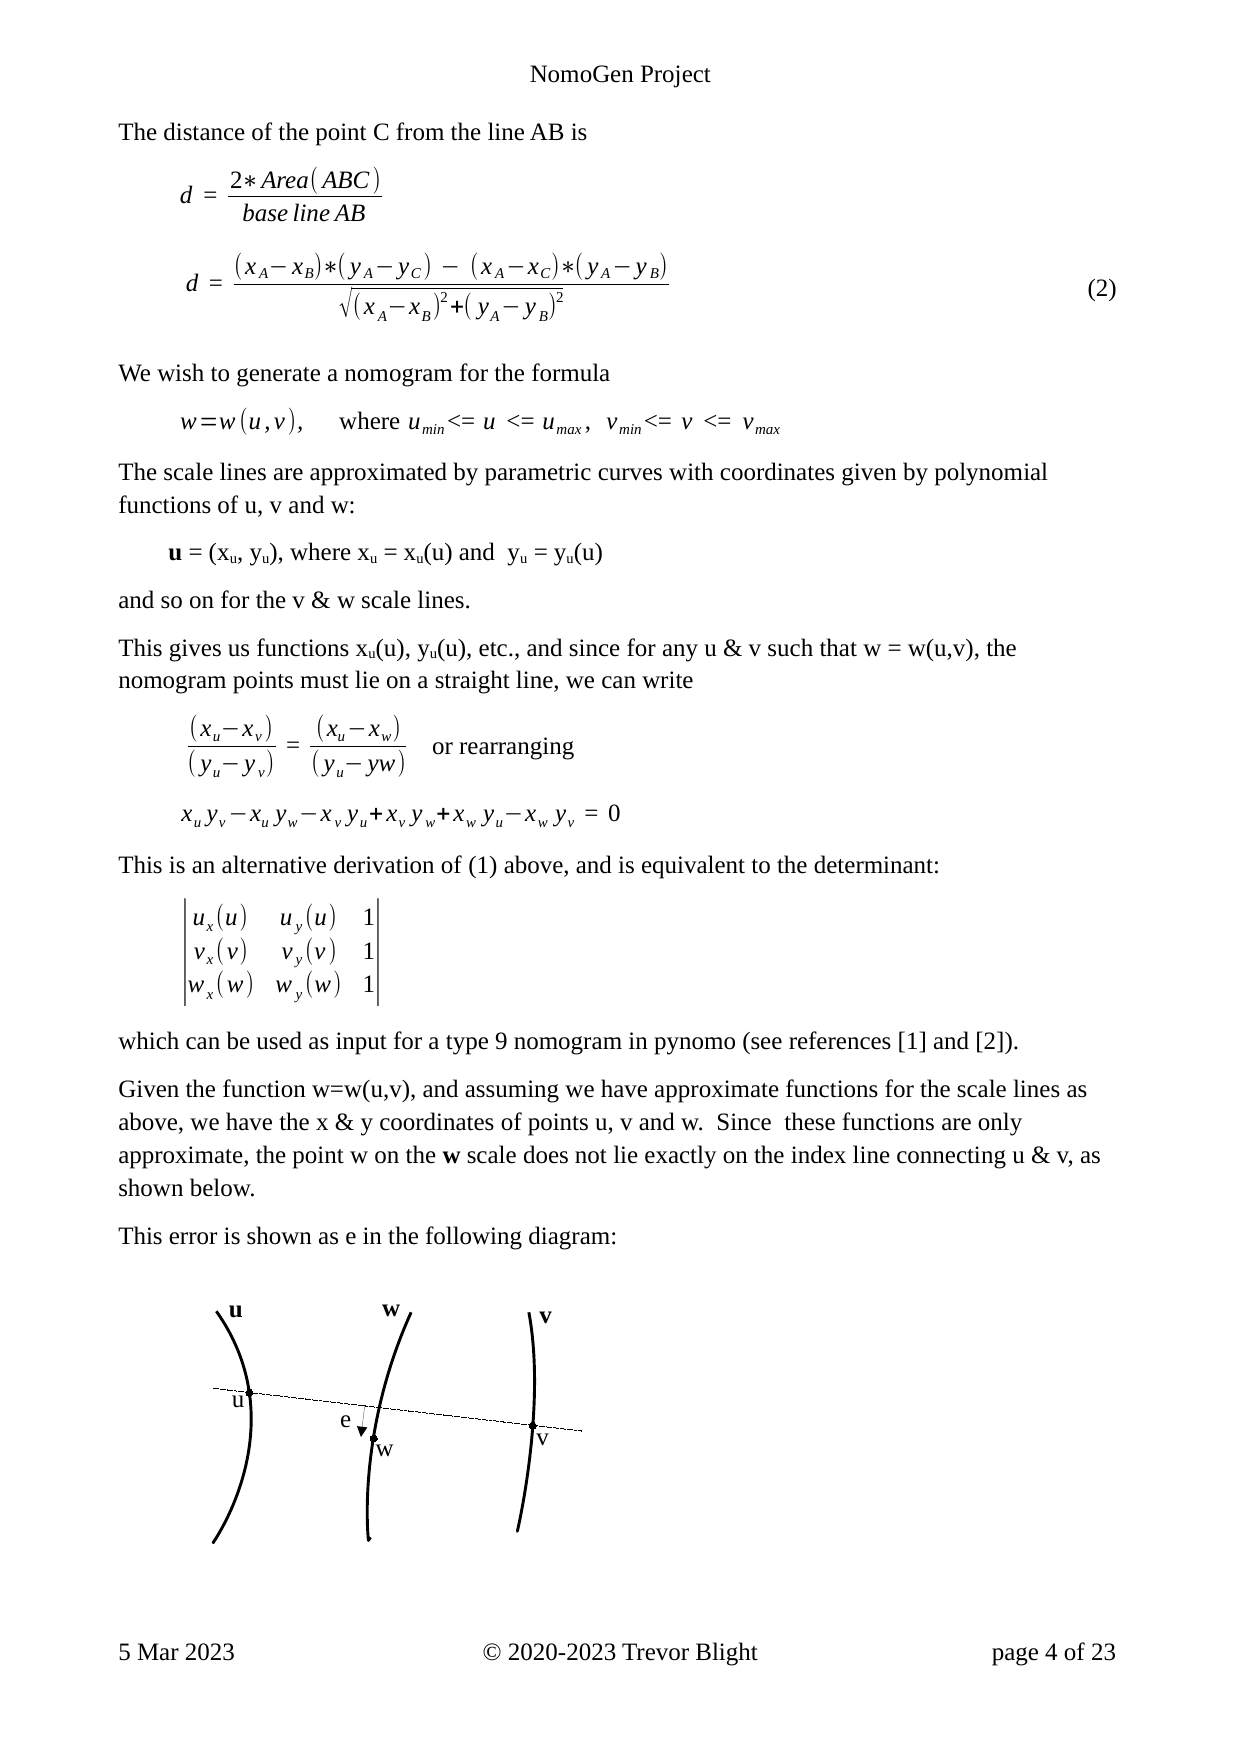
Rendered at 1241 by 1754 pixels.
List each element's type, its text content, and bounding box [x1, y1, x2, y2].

text u = (xu, yu), where xu = xu(u) and yu = yu(u) [162, 537, 1122, 566]
text This error is shown as e in the following diagram: [118, 1221, 1122, 1249]
text or rearranging [162, 713, 1122, 781]
text The scale lines are approximated by parametric curves with coordinates given by polynomial functions of u, v and w: [118, 457, 1122, 518]
text Given the function w=w(u,v), and assuming we have approximate functions for the scale lines as above, we have the x & y coordinates of points u, v and w. Since these functions are only approximate, the point w on the w scale does not lie exactly on the index line connecting u & v, as shown below. [118, 1074, 1122, 1202]
text We wish to generate a nomogram for the formula [118, 358, 1122, 387]
text The distance of the point C from the line AB is [118, 117, 1122, 146]
table_header [118, 245, 1010, 329]
text This gives us functions xu(u), yu(u), etc., and since for any u & v such that w = w(u,v), the nomogram points must lie on a straight line, we can write [118, 633, 1122, 694]
text This is an alternative derivation of (1) above, and is equivalent to the determinant: [118, 850, 1122, 879]
text which can be used as input for a type 9 nomogram in pynomo (see references [1] and [2]). [118, 1026, 1122, 1055]
table_header (2) [1010, 245, 1122, 329]
text and so on for the v & w scale lines. [118, 585, 1122, 614]
